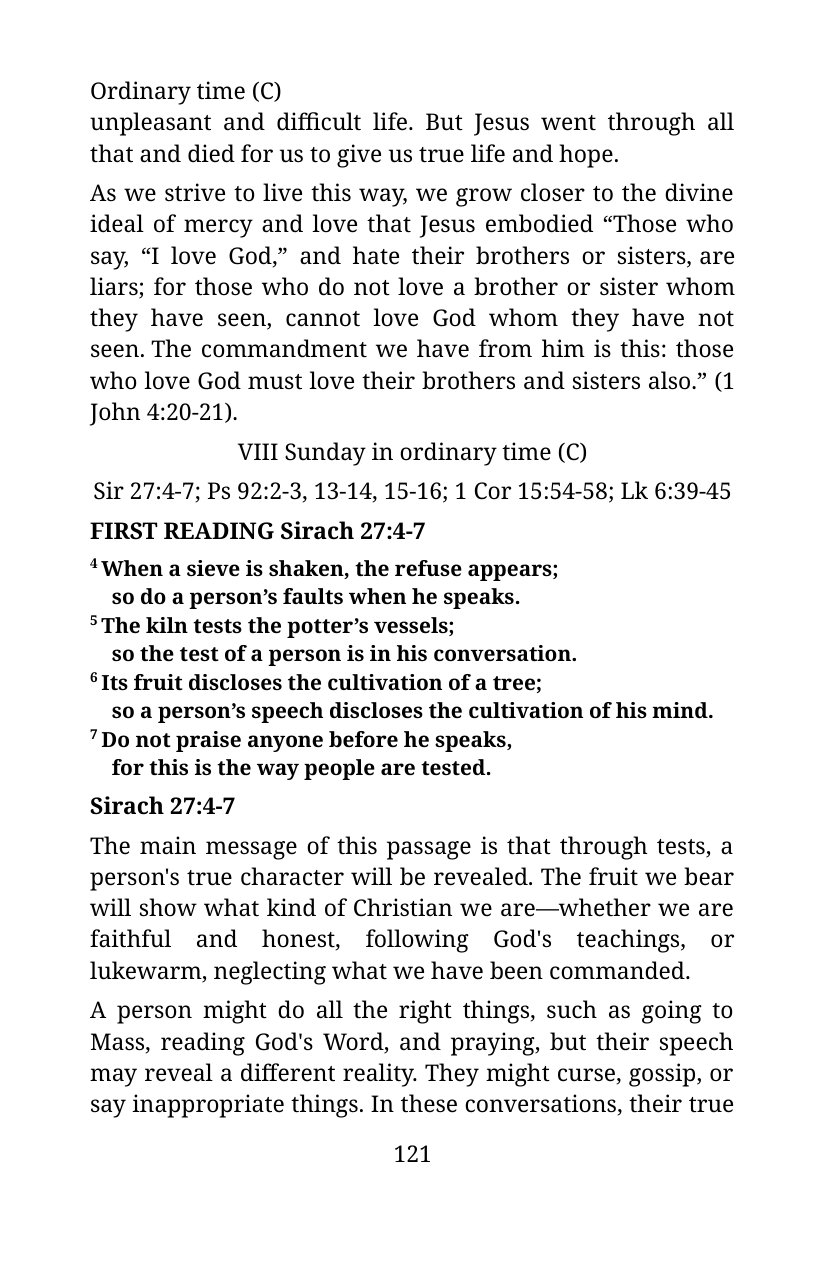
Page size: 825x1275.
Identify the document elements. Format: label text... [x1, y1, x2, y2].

text Sir 27:4-7; Ps 92:2-3, 13-14, 15-16; 1 Cor 15:54-58; Lk 6:39-45 [90, 475, 735, 506]
text A person might do all the right things, such as going to Mass, reading God's Word, and praying, but their speech may reveal a different reality. They might curse, gossip, or say inappropriate things. In these conversations, their true [90, 994, 735, 1119]
text The main message of this passage is that through tests, a person's true character will be revealed. The fruit we bear will show what kind of Christian we are—whether we are faithful and honest, following God's teachings, or lukewarm, neglecting what we have been commanded. [90, 829, 735, 986]
text VIII Sunday in ordinary time (C) [90, 435, 735, 467]
text Sirach 27:4-7 [90, 790, 735, 821]
text FIRST READING Sirach 27:4-7 [90, 514, 735, 546]
text 4 When a sieve is shaken, the refuse appears; so do a person’s faults when he speaks. 5 The kiln tests the potter’s vessels; so the test of a person is in his conversation. 6 Its fruit discloses the cultivation of a tree; so a person’s speech discloses the cultivation of his mind. 7 Do not praise anyone before he speaks, for this is the way people are tested. [90, 554, 735, 782]
text unpleasant and difficult life. But Jesus went through all that and died for us to give us true life and hope. [90, 106, 735, 169]
text As we strive to live this way, we grow closer to the divine ideal of mercy and love that Jesus embodied “Those who say, “I love God,” and hate their brothers or sisters, are liars; for those who do not love a brother or sister whom they have seen, cannot love God whom they have not seen. The commandment we have from him is this: those who love God must love their brothers and sisters also.” (1 John 4:20-21). [90, 177, 735, 427]
